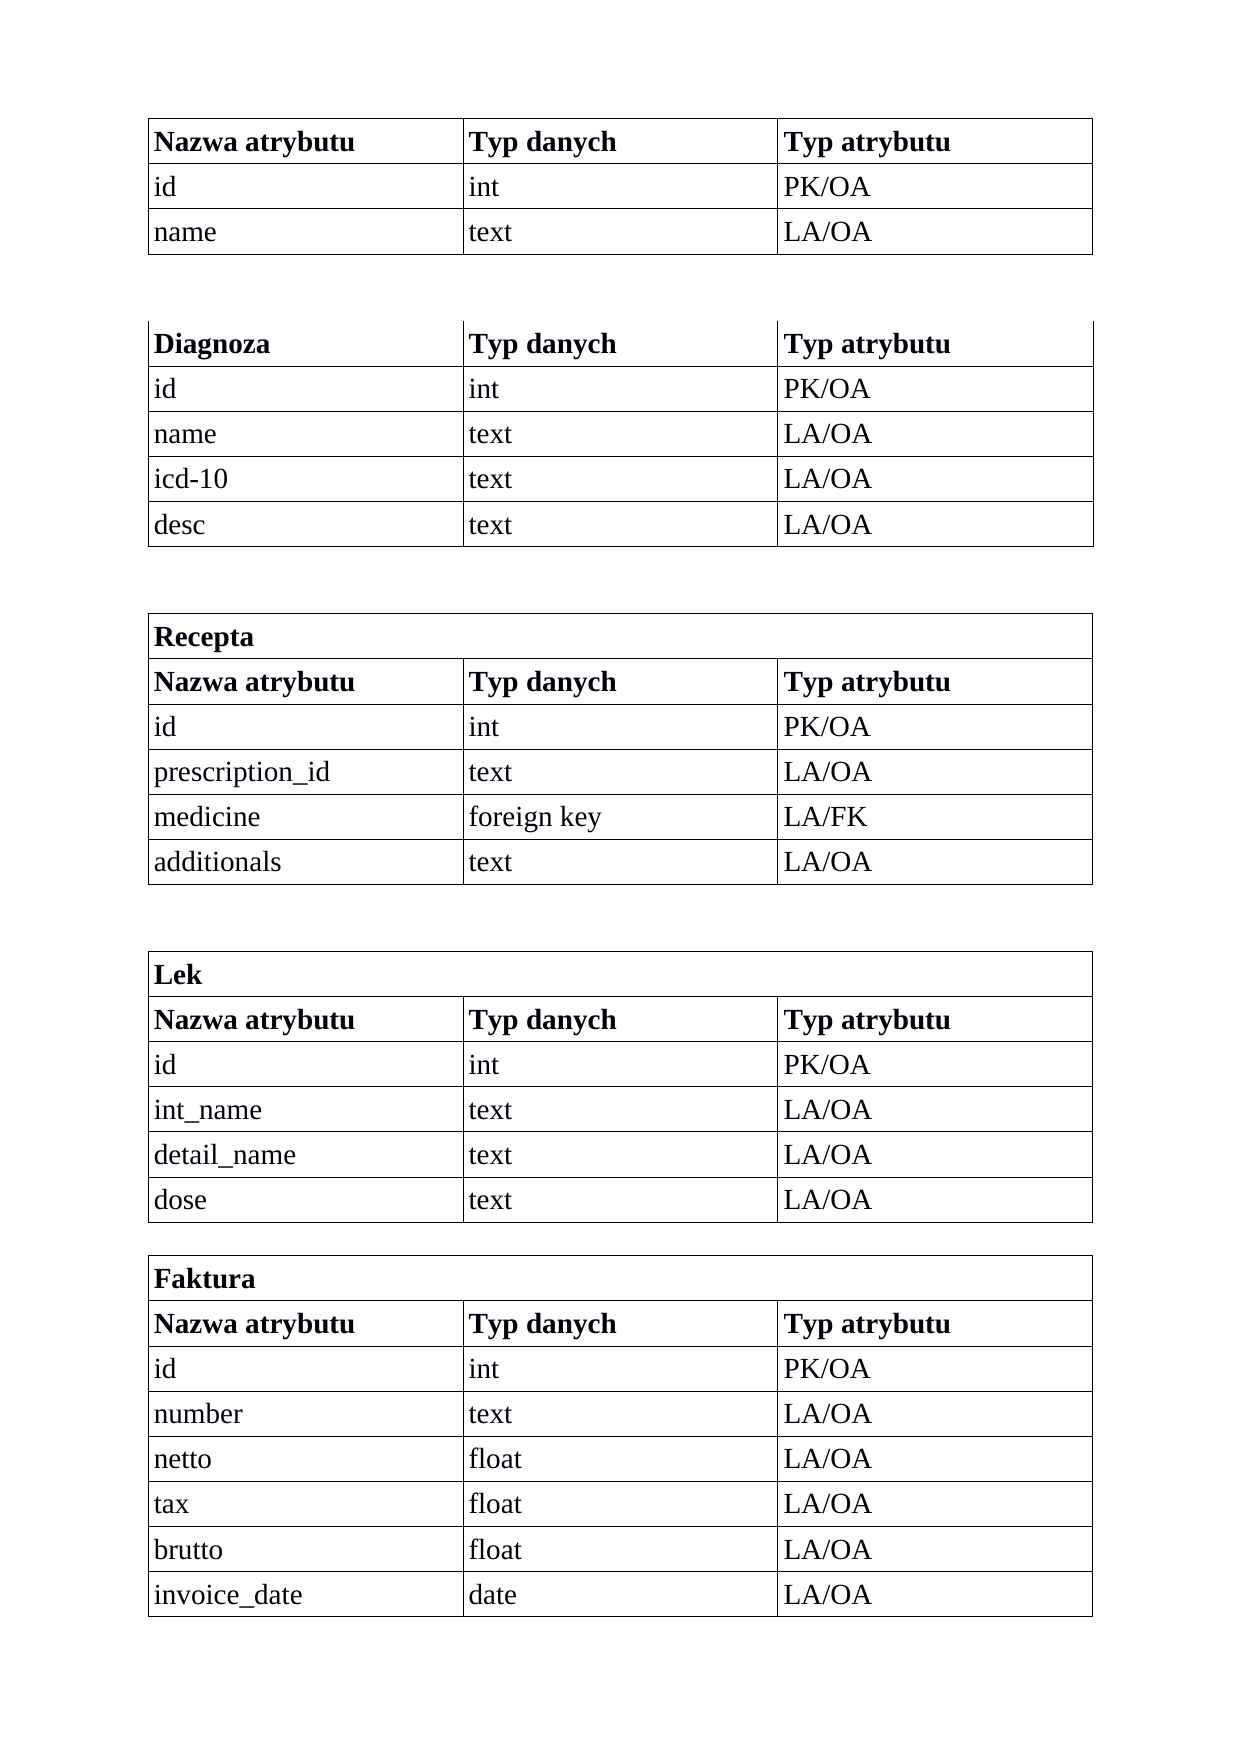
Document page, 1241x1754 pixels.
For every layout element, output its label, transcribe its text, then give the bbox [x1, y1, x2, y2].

table_header Faktura [149, 1256, 1092, 1300]
table_header Diagnoza [149, 321, 463, 366]
table_cell text [464, 1178, 777, 1222]
table_cell LA/OA [778, 209, 1092, 253]
table_header Typ atrybutu [778, 321, 1093, 366]
table_cell text [464, 1392, 777, 1436]
table_cell float [464, 1437, 777, 1481]
table_cell date [464, 1572, 777, 1616]
table_cell Typ atrybutu [778, 997, 1092, 1041]
table_cell Typ danych [464, 119, 777, 163]
table_header Typ danych [464, 321, 777, 366]
table_cell Nazwa atrybutu [149, 659, 463, 703]
table_cell name [149, 412, 463, 456]
table_cell Typ danych [464, 997, 777, 1041]
table_cell PK/OA [778, 1042, 1092, 1086]
table_cell invoice_date [149, 1572, 463, 1616]
table_cell Typ atrybutu [778, 1301, 1092, 1346]
table_header Recepta [149, 614, 1092, 658]
table_cell Nazwa atrybutu [149, 997, 463, 1041]
table_cell additionals [149, 840, 463, 884]
table_cell float [464, 1527, 777, 1571]
table_cell LA/OA [778, 1178, 1092, 1222]
table_cell text [464, 502, 777, 546]
table_cell LA/OA [778, 1572, 1092, 1616]
table_cell id [149, 164, 463, 208]
table_cell text [464, 457, 777, 501]
table_cell int [464, 1042, 777, 1086]
table_cell Typ atrybutu [778, 119, 1092, 163]
table_cell desc [149, 502, 463, 546]
table_header Lek [149, 952, 1092, 996]
table_cell PK/OA [778, 1347, 1092, 1391]
table_cell LA/OA [778, 1392, 1092, 1436]
table_cell int [464, 164, 777, 208]
table_cell LA/OA [778, 1437, 1092, 1481]
table_cell PK/OA [778, 705, 1092, 748]
table_cell medicine [149, 795, 463, 839]
table_cell text [464, 840, 777, 884]
table_cell id [149, 705, 463, 748]
table_cell Typ danych [464, 1301, 777, 1346]
table_cell LA/OA [778, 502, 1093, 546]
table_cell netto [149, 1437, 463, 1481]
table_cell text [464, 209, 777, 253]
table_cell PK/OA [778, 367, 1093, 411]
table_cell int [464, 1347, 777, 1391]
table_cell text [464, 1132, 777, 1177]
table_cell text [464, 1087, 777, 1131]
table_cell id [149, 1347, 463, 1391]
table_cell brutto [149, 1527, 463, 1571]
table_cell LA/OA [778, 457, 1093, 501]
table_cell int_name [149, 1087, 463, 1131]
table_cell LA/OA [778, 412, 1093, 456]
table_cell id [149, 367, 463, 411]
table_cell name [149, 209, 463, 253]
table_cell LA/FK [778, 795, 1092, 839]
table_cell detail_name [149, 1132, 463, 1177]
table_cell Nazwa atrybutu [149, 119, 463, 163]
table_cell dose [149, 1178, 463, 1222]
table_cell number [149, 1392, 463, 1436]
table_cell text [464, 750, 777, 794]
table_cell id [149, 1042, 463, 1086]
table_cell int [464, 367, 777, 411]
table_cell Nazwa atrybutu [149, 1301, 463, 1346]
table_cell LA/OA [778, 1482, 1092, 1526]
table_cell LA/OA [778, 840, 1092, 884]
table_cell Typ danych [464, 659, 777, 703]
table_cell LA/OA [778, 1087, 1092, 1131]
table_cell float [464, 1482, 777, 1526]
table_cell int [464, 705, 777, 748]
table_cell PK/OA [778, 164, 1092, 208]
table_cell tax [149, 1482, 463, 1526]
table_cell foreign key [464, 795, 777, 839]
table_cell LA/OA [778, 1527, 1092, 1571]
table_cell LA/OA [778, 1132, 1092, 1177]
table_cell text [464, 412, 777, 456]
table_cell prescription_id [149, 750, 463, 794]
table_cell LA/OA [778, 750, 1092, 794]
table_cell Typ atrybutu [778, 659, 1092, 703]
table_cell icd-10 [149, 457, 463, 501]
